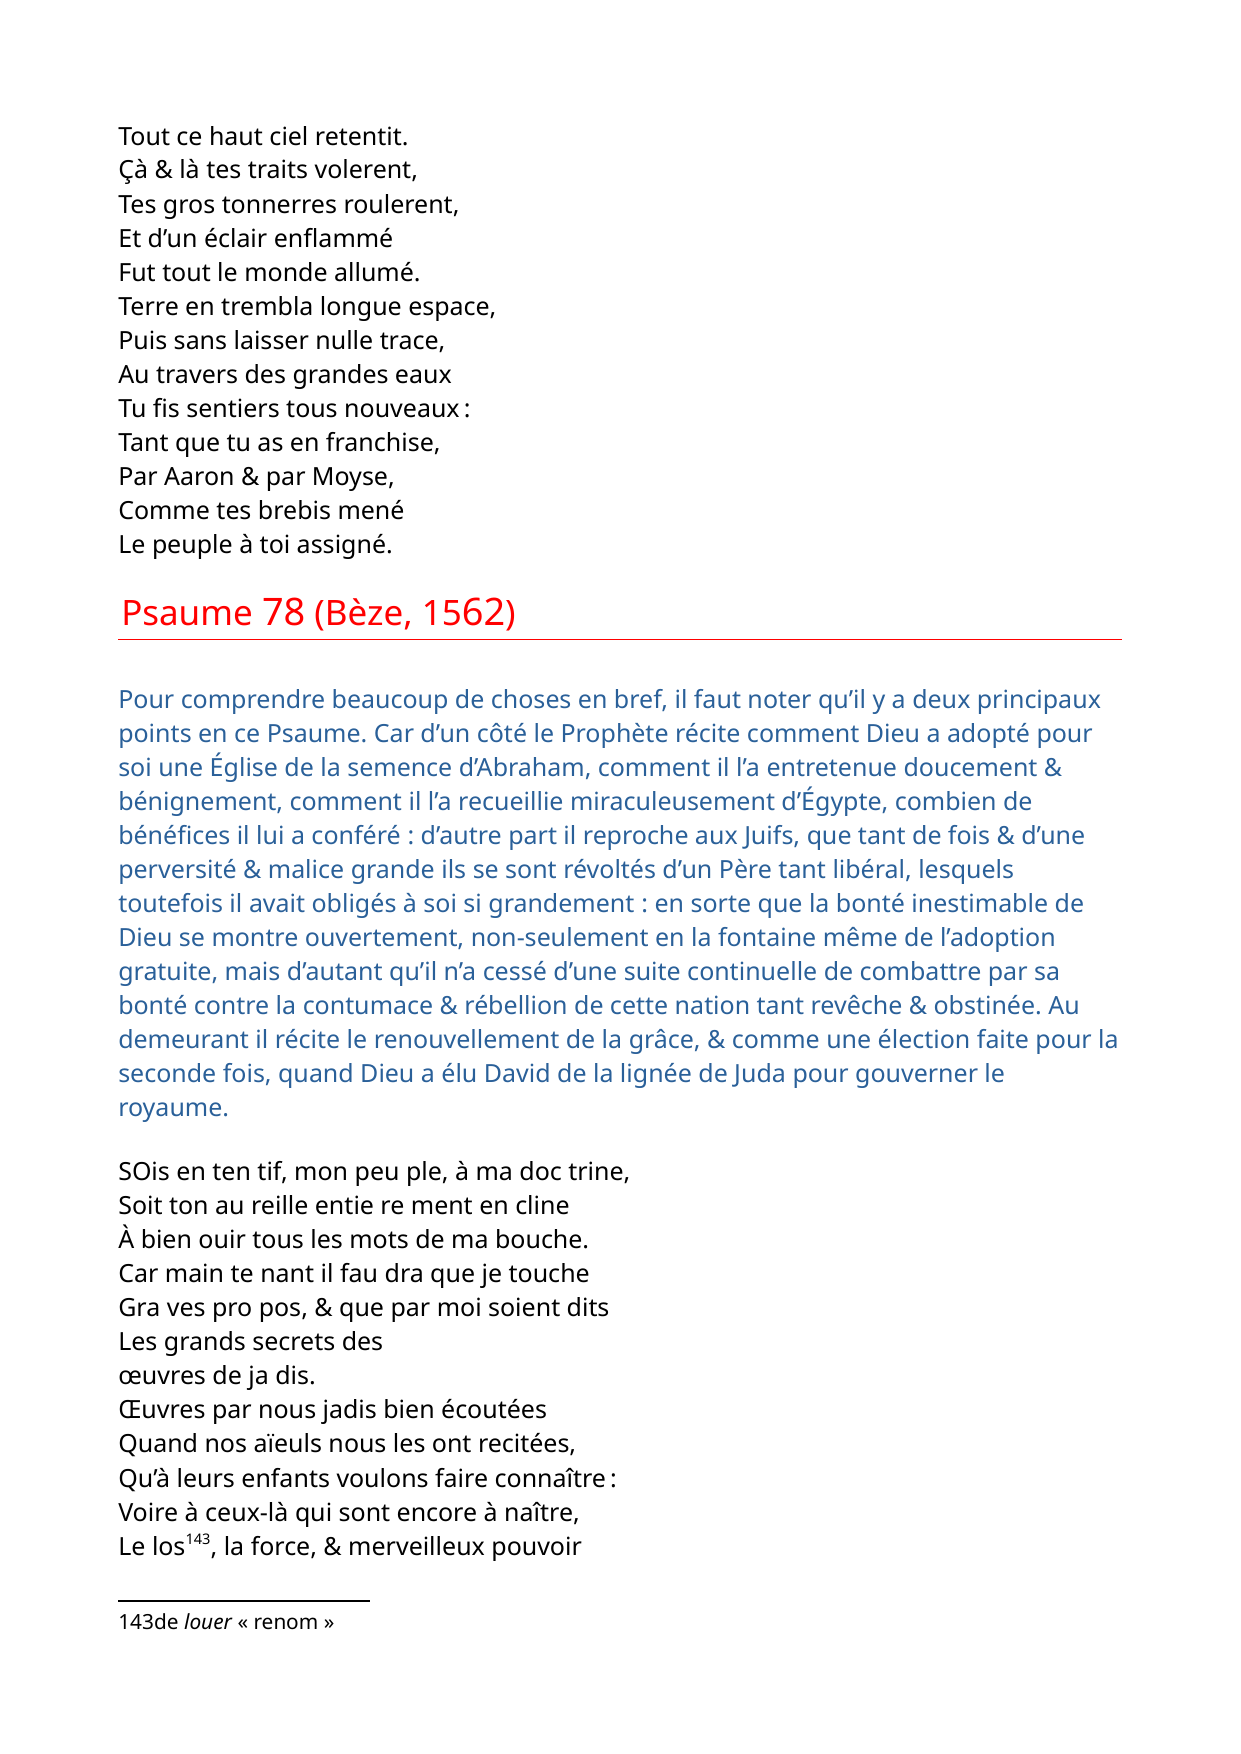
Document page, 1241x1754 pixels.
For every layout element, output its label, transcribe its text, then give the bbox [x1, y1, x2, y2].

text Puis sans laisser nulle trace, [118, 322, 1122, 357]
text Le los, la force, & merveilleux pouvoir [118, 1528, 1122, 1562]
text SOis en ten tif, mon peu ple, à ma doc trine, [118, 1154, 1122, 1188]
text Quand nos aïeuls nous les ont recitées, [118, 1426, 1122, 1460]
text Comme tes brebis mené [118, 493, 1122, 527]
text Gra ves pro pos, & que par moi soient dits [118, 1290, 1122, 1324]
text Soit ton au reille entie re ment en cline [118, 1188, 1122, 1222]
text Le peuple à toi assigné. [118, 527, 1122, 561]
text Tes gros tonnerres roulerent, [118, 186, 1122, 220]
text Et d’un éclair enflammé [118, 220, 1122, 254]
text Qu’à leurs enfants voulons faire connaître : [118, 1460, 1122, 1494]
text Voire à ceux-là qui sont encore à naître, [118, 1494, 1122, 1528]
text œuvres de ja dis. [118, 1358, 1122, 1392]
text Tant que tu as en franchise, [118, 425, 1122, 459]
text Tout ce haut ciel retentit. [118, 118, 1122, 152]
text Au travers des grandes eaux [118, 357, 1122, 391]
text Pour comprendre beaucoup de choses en bref, il faut noter qu’il y a deux principaux points en ce Psaume. Car d’un côté le Prophète récite comment Dieu a adopté pour soi une Église de la semence d’Abraham, comment il l’a entretenue doucement & bénignement, comment il l’a recueillie miraculeusement d’Égypte, combien de bénéfices il lui a conféré : d’autre part il reproche aux Juifs, que tant de fois & d’une perversité & malice grande ils se sont révoltés d’un Père tant libéral, lesquels toutefois il avait obligés à soi si grandement : en sorte que la bonté inestimable de Dieu se montre ouvertement, non-seulement en la fontaine même de l’adoption gratuite, mais d’autant qu’il n’a cessé d’une suite continuelle de combattre par sa bonté contre la contumace & rébellion de cette nation tant revêche & obstinée. Au demeurant il récite le renouvellement de la grâce, & comme une élection faite pour la seconde fois, quand Dieu a élu David de la lignée de Juda pour gouverner le royaume. [118, 681, 1122, 1124]
text de louer « renom » [118, 1607, 1122, 1636]
text À bien ouir tous les mots de ma bouche. [118, 1222, 1122, 1256]
text Fut tout le monde allumé. [118, 254, 1122, 288]
text Œuvres par nous jadis bien écoutées [118, 1392, 1122, 1426]
text Par Aaron & par Moyse, [118, 459, 1122, 493]
text Çà & là tes traits volerent, [118, 152, 1122, 186]
subtitle Psaume 78 (Bèze, 1562) [118, 582, 1122, 639]
text Terre en trembla longue espace, [118, 288, 1122, 322]
text Tu fis sentiers tous nouveaux : [118, 391, 1122, 425]
text Les grands secrets des [118, 1324, 1122, 1358]
text Car main te nant il fau dra que je touche [118, 1256, 1122, 1290]
